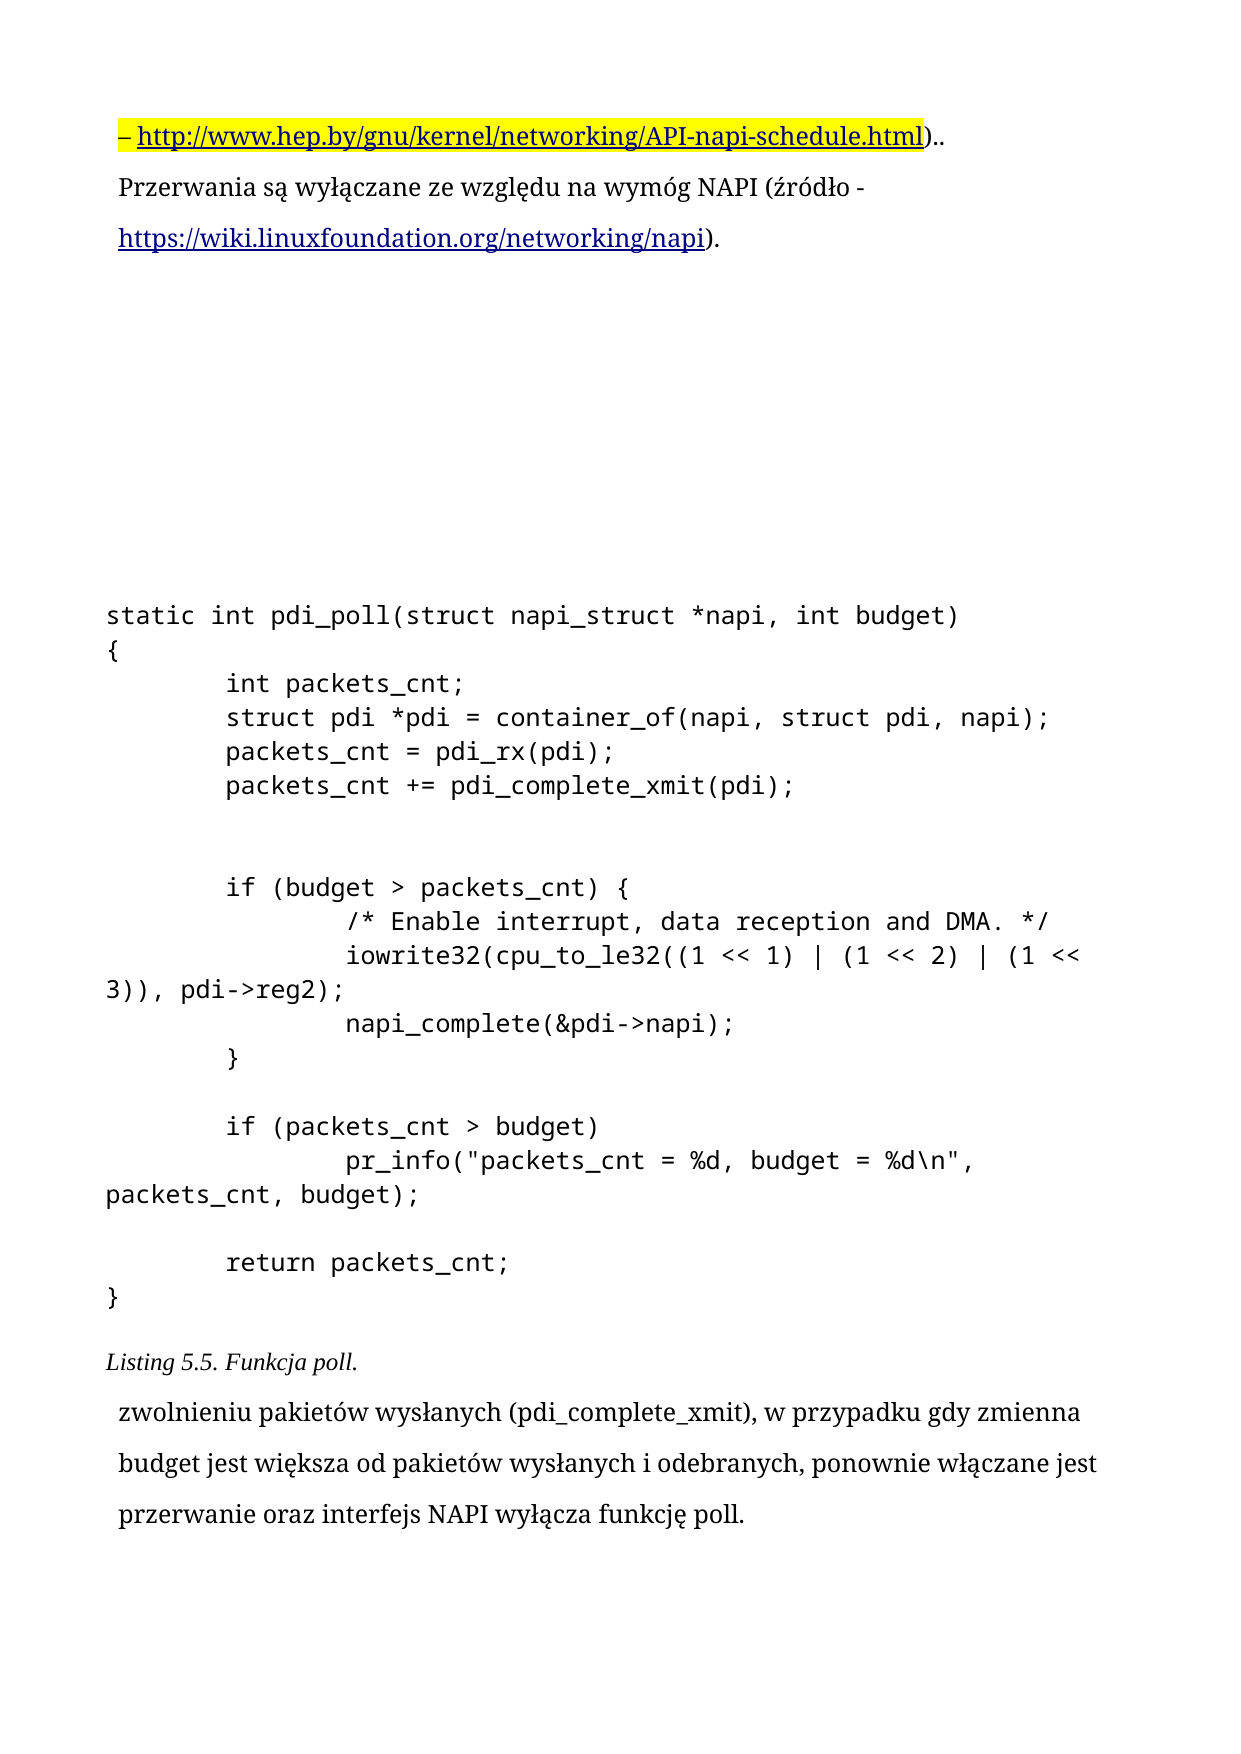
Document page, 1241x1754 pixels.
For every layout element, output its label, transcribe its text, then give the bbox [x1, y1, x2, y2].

text Listing 5.5. Funkcja poll. [106, 610, 1111, 1376]
text Przerwania są wyłączane ze względu na wymóg NAPI (źródło - https://wiki.linuxfoundation.org/networking/napi). [118, 169, 1122, 254]
text – http://www.hep.by/gnu/kernel/networking/API-napi-schedule.html).. [118, 118, 1122, 152]
text Funkcja ta wywołuje kolejno funkcje do odbioru pakietów (pdi_rx), zwolnieniu pakietów wysłanych (pdi_complete_xmit), w przypadku gdy zmienna budget jest większa od pakietów wysłanych i odebranych, ponownie włączane jest przerwanie oraz interfejs NAPI wyłącza funkcję poll. [118, 1343, 1122, 1530]
